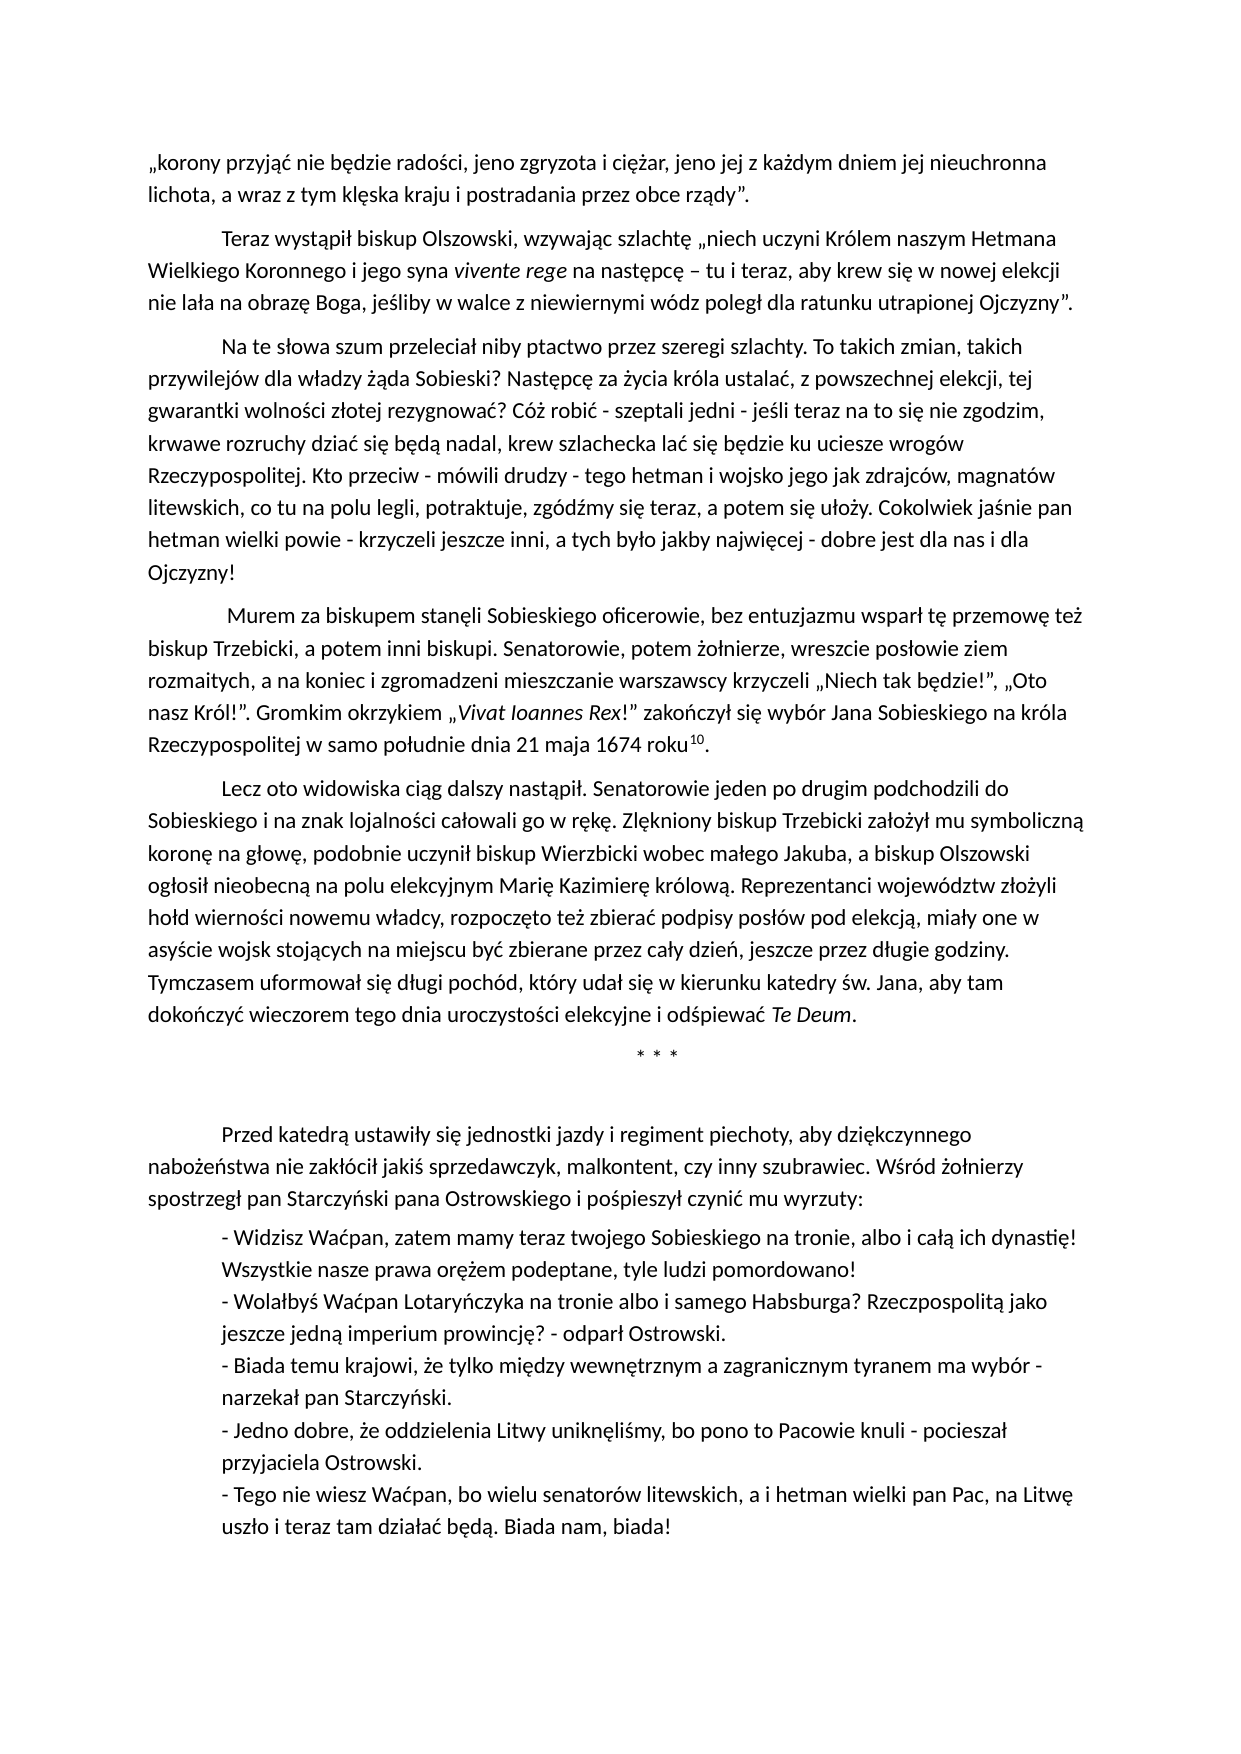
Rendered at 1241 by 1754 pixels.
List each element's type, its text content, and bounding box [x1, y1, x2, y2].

text Przed katedrą ustawiły się jednostki jazdy i regiment piechoty, aby dziękczynnego nabożeństwa nie zakłócił jakiś sprzedawczyk, malkontent, czy inny szubrawiec. Wśród żołnierzy spostrzegł pan Starczyński pana Ostrowskiego i pośpieszył czynić mu wyrzuty: [148, 1120, 1093, 1212]
text - Tego nie wiesz Waćpan, bo wielu senatorów litewskich, a i hetman wielki pan Pac, na Litwę uszło i teraz tam działać będą. Biada nam, biada! [221, 1480, 1093, 1540]
text Na te słowa szum przeleciał niby ptactwo przez szeregi szlachty. To takich zmian, takich przywilejów dla władzy żąda Sobieski? Następcę za życia króla ustalać, z powszechnej elekcji, tej gwarantki wolności złotej rezygnować? Cóż robić - szeptali jedni - jeśli teraz na to się nie zgodzim, krwawe rozruchy dziać się będą nadal, krew szlachecka lać się będzie ku uciesze wrogów Rzeczypospolitej. Kto przeciw - mówili drudzy - tego hetman i wojsko jego jak zdrajców, magnatów litewskich, co tu na polu legli, potraktuje, zgódźmy się teraz, a potem się ułoży. Cokolwiek jaśnie pan hetman wielki powie - krzyczeli jeszcze inni, a tych było jakby najwięcej - dobre jest dla nas i dla Ojczyzny! [148, 332, 1093, 586]
text - Jedno dobre, że oddzielenia Litwy uniknęliśmy, bo pono to Pacowie knuli - pocieszał przyjaciela Ostrowski. [221, 1416, 1093, 1476]
text - Wolałbyś Waćpan Lotaryńczyka na tronie albo i samego Habsburga? Rzeczpospolitą jako jeszcze jedną imperium prowincję? - odparł Ostrowski. [221, 1287, 1093, 1347]
text Teraz wystąpił biskup Olszowski, wzywając szlachtę „niech uczyni Królem naszym Hetmana Wielkiego Koronnego i jego syna vivente rege na następcę – tu i teraz, aby krew się w nowej elekcji nie lała na obrazę Boga, jeśliby w walce z niewiernymi wódz poległ dla ratunku utrapionej Ojczyzny”. [148, 224, 1093, 316]
text - „korony przyjąć nie będzie radości, jeno zgryzota i ciężar, jeno jej z każdym dniem jej nieuchronna lichota, a wraz z tym klęska kraju i postradania przez obce rządy”. [148, 148, 1093, 208]
text Murem za biskupem stanęli Sobieskiego oficerowie, bez entuzjazmu wsparł tę przemowę też biskup Trzebicki, a potem inni biskupi. Senatorowie, potem żołnierze, wreszcie posłowie ziem rozmaitych, a na koniec i zgromadzeni mieszczanie warszawscy krzyczeli „Niech tak będzie!”, „Oto nasz Król!”. Gromkim okrzykiem „Vivat Ioannes Rex!” zakończył się wybór Jana Sobieskiego na króla Rzeczypospolitej w samo południe dnia 21 maja 1674 roku. [148, 602, 1093, 758]
text * * * [148, 1044, 1093, 1072]
text - Biada temu krajowi, że tylko między wewnętrznym a zagranicznym tyranem ma wybór - narzekał pan Starczyński. [221, 1351, 1093, 1412]
text Lecz oto widowiska ciąg dalszy nastąpił. Senatorowie jeden po drugim podchodzili do Sobieskiego i na znak lojalności całowali go w rękę. Zlękniony biskup Trzebicki założył mu symboliczną koronę na głowę, podobnie uczynił biskup Wierzbicki wobec małego Jakuba, a biskup Olszowski ogłosił nieobecną na polu elekcyjnym Marię Kazimierę królową. Reprezentanci województw złożyli hołd wierności nowemu władcy, rozpoczęto też zbierać podpisy posłów pod elekcją, miały one w asyście wojsk stojących na miejscu być zbierane przez cały dzień, jeszcze przez długie godziny. Tymczasem uformował się długi pochód, który udał się w kierunku katedry św. Jana, aby tam dokończyć wieczorem tego dnia uroczystości elekcyjne i odśpiewać Te Deum. [148, 774, 1093, 1028]
text - Widzisz Waćpan, zatem mamy teraz twojego Sobieskiego na tronie, albo i całą ich dynastię! Wszystkie nasze prawa orężem podeptane, tyle ludzi pomordowano! [221, 1223, 1093, 1283]
